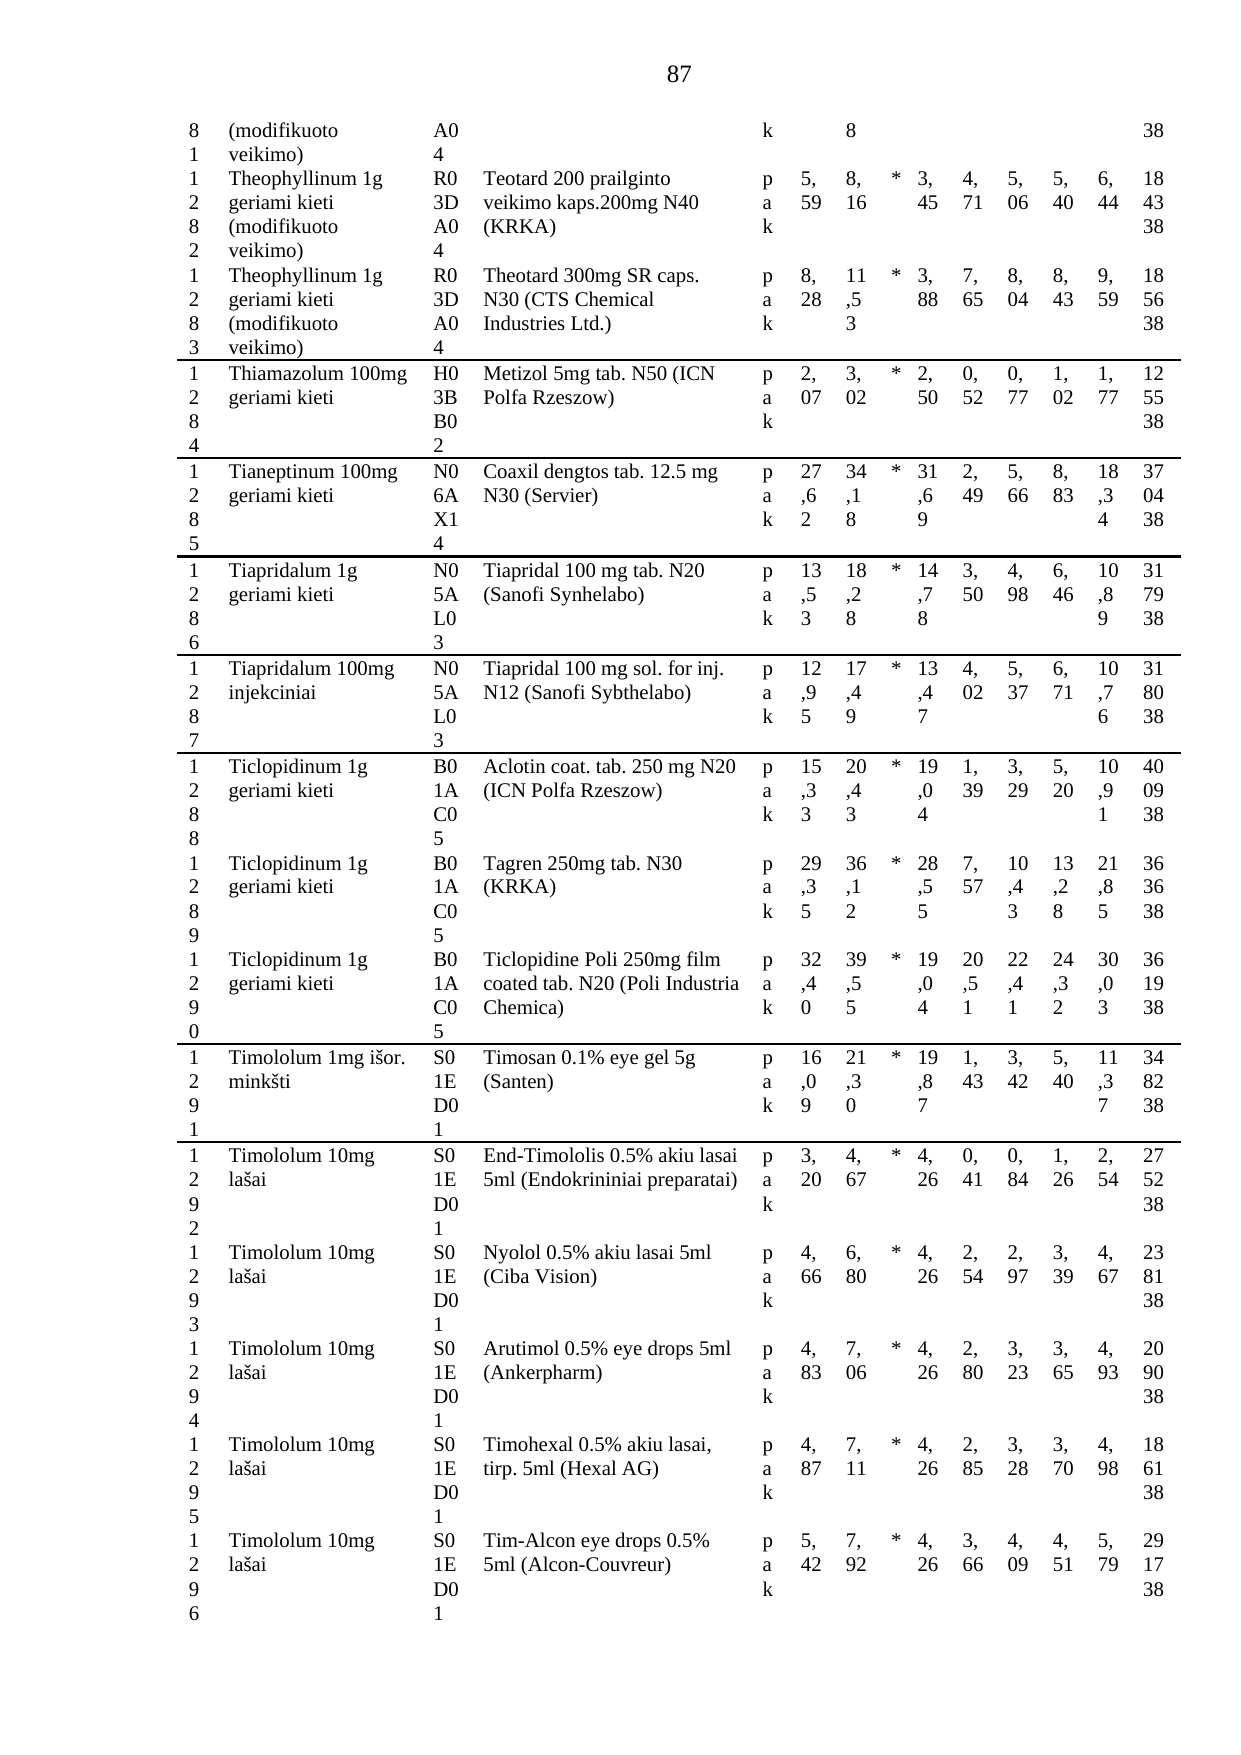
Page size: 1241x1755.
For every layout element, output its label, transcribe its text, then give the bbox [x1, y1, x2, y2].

table_cell * [880, 1045, 906, 1141]
table_cell N05AL03 [422, 656, 472, 752]
table_cell N06AX14 [422, 459, 472, 555]
table_cell 7,11 [834, 1432, 879, 1528]
table_cell pak [751, 1528, 789, 1624]
table_cell 6,46 [1041, 558, 1086, 654]
table_cell 30,03 [1086, 947, 1132, 1043]
table_cell 4,02 [951, 656, 996, 752]
table_cell 9,59 [1086, 263, 1132, 359]
table_cell Theophyllinum 1g geriami kieti (modifikuoto veikimo) [217, 263, 422, 359]
table_cell B01AC05 [422, 947, 472, 1043]
table_cell 29,35 [789, 850, 834, 947]
table_cell 34,18 [834, 459, 879, 555]
table_cell Theotard 300mg SR caps. N30 (CTS Chemical Industries Ltd.) [472, 263, 751, 359]
table_cell 5,06 [996, 166, 1041, 262]
table_cell [996, 118, 1041, 166]
table_cell [472, 118, 751, 166]
table_cell 3,65 [1041, 1336, 1086, 1432]
table_cell 4,67 [834, 1143, 879, 1239]
table_cell 18,34 [1086, 459, 1132, 555]
table_cell 4,98 [1086, 1432, 1132, 1528]
table_cell 3,88 [906, 263, 951, 359]
table_cell 11,37 [1086, 1045, 1132, 1141]
table_cell * [880, 1143, 906, 1239]
table_cell 1283 [177, 263, 217, 359]
table_cell * [880, 1240, 906, 1336]
table_cell Tiapridal 100 mg sol. for inj. N12 (Sanofi Sybthelabo) [472, 656, 751, 752]
table_cell 1,02 [1041, 361, 1086, 457]
table_cell Tagren 250mg tab. N30 (KRKA) [472, 850, 751, 947]
table_cell S01ED01 [422, 1045, 472, 1141]
table_cell Arutimol 0.5% eye drops 5ml (Ankerpharm) [472, 1336, 751, 1432]
table_cell 186138 [1132, 1432, 1181, 1528]
table_cell N05AL03 [422, 558, 472, 654]
table_cell pak [751, 1045, 789, 1141]
table_cell 8,83 [1041, 459, 1086, 555]
table_cell * [880, 656, 906, 752]
table_cell 1292 [177, 1143, 217, 1239]
table_cell 4,09 [996, 1528, 1041, 1624]
table_cell 2,85 [951, 1432, 996, 1528]
table_cell 1,39 [951, 754, 996, 850]
table_cell pak [751, 459, 789, 555]
table_cell * [880, 263, 906, 359]
table_cell 4,98 [996, 558, 1041, 654]
table_cell 4,26 [906, 1336, 951, 1432]
table_cell Nyolol 0.5% akiu lasai 5ml (Ciba Vision) [472, 1240, 751, 1336]
table_cell 5,20 [1041, 754, 1086, 850]
table_cell 7,06 [834, 1336, 879, 1432]
table_cell 3,28 [996, 1432, 1041, 1528]
table_cell Timololum 1mg išor. minkšti [217, 1045, 422, 1141]
table_cell 0,77 [996, 361, 1041, 457]
table_cell 1282 [177, 166, 217, 262]
table_cell 19,04 [906, 947, 951, 1043]
table_cell 10,43 [996, 850, 1041, 947]
table_cell 2,54 [951, 1240, 996, 1336]
table_cell Timololum 10mg lašai [217, 1240, 422, 1336]
table_cell 81 [177, 118, 217, 166]
table_cell 238138 [1132, 1240, 1181, 1336]
table_cell 2,80 [951, 1336, 996, 1432]
table_cell S01ED01 [422, 1240, 472, 1336]
table_cell 0,52 [951, 361, 996, 457]
table_cell 1291 [177, 1045, 217, 1141]
table_cell Timololum 10mg lašai [217, 1143, 422, 1239]
table_cell S01ED01 [422, 1336, 472, 1432]
table_cell R03DA04 [422, 263, 472, 359]
table_cell 5,42 [789, 1528, 834, 1624]
table_cell 19,87 [906, 1045, 951, 1141]
table_cell [789, 118, 834, 166]
table_cell 1289 [177, 850, 217, 947]
table_cell 2,07 [789, 361, 834, 457]
table_cell 5,37 [996, 656, 1041, 752]
table_cell 27,62 [789, 459, 834, 555]
table_cell 1293 [177, 1240, 217, 1336]
table_cell Ticlopidinum 1g geriami kieti [217, 947, 422, 1043]
table_cell 1286 [177, 558, 217, 654]
table_cell * [880, 850, 906, 947]
table_cell 1285 [177, 459, 217, 555]
table_cell Coaxil dengtos tab. 12.5 mg N30 (Servier) [472, 459, 751, 555]
table_cell Theophyllinum 1g geriami kieti (modifikuoto veikimo) [217, 166, 422, 262]
table_cell Tiapridalum 1g geriami kieti [217, 558, 422, 654]
table_cell S01ED01 [422, 1143, 472, 1239]
table_cell [1041, 118, 1086, 166]
table_cell Tiapridalum 100mg injekciniai [217, 656, 422, 752]
table_cell Ticlopidinum 1g geriami kieti [217, 850, 422, 947]
table_cell 3,02 [834, 361, 879, 457]
table_cell 5,40 [1041, 166, 1086, 262]
table_cell * [880, 361, 906, 457]
table_cell 16,09 [789, 1045, 834, 1141]
table_cell 1294 [177, 1336, 217, 1432]
table_cell Aclotin coat. tab. 250 mg N20 (ICN Polfa Rzeszow) [472, 754, 751, 850]
table_cell * [880, 754, 906, 850]
table_cell 3,39 [1041, 1240, 1086, 1336]
table_cell 318038 [1132, 656, 1181, 752]
table_cell 7,92 [834, 1528, 879, 1624]
table_cell pak [751, 947, 789, 1043]
table_cell 32,40 [789, 947, 834, 1043]
table_cell 5,66 [996, 459, 1041, 555]
table_cell [906, 118, 951, 166]
table_cell 125538 [1132, 361, 1181, 457]
table_cell 20,43 [834, 754, 879, 850]
table_cell 4,67 [1086, 1240, 1132, 1336]
table_cell * [880, 166, 906, 262]
table_cell 39,55 [834, 947, 879, 1043]
table_cell pak [751, 1336, 789, 1432]
table_cell [951, 118, 996, 166]
table_cell H03BB02 [422, 361, 472, 457]
table_cell pak [751, 166, 789, 262]
table_cell End-Timololis 0.5% akiu lasai 5ml (Endokrininiai preparatai) [472, 1143, 751, 1239]
table_cell 8,28 [789, 263, 834, 359]
table_cell * [880, 947, 906, 1043]
table_cell 400938 [1132, 754, 1181, 850]
table_cell 13,47 [906, 656, 951, 752]
table_cell 13,28 [1041, 850, 1086, 947]
table_cell 2,54 [1086, 1143, 1132, 1239]
table_cell 3,45 [906, 166, 951, 262]
table_cell 21,30 [834, 1045, 879, 1141]
table_cell B01AC05 [422, 850, 472, 947]
table_cell Ticlopidinum 1g geriami kieti [217, 754, 422, 850]
table_cell Timosan 0.1% eye gel 5g (Santen) [472, 1045, 751, 1141]
table_cell S01ED01 [422, 1528, 472, 1624]
table_cell A04 [422, 118, 472, 166]
table_cell 291738 [1132, 1528, 1181, 1624]
table_cell 4,51 [1041, 1528, 1086, 1624]
table_cell 15,33 [789, 754, 834, 850]
table_cell * [880, 1336, 906, 1432]
table_cell Tim-Alcon eye drops 0.5% 5ml (Alcon-Couvreur) [472, 1528, 751, 1624]
table_cell 3,20 [789, 1143, 834, 1239]
table_cell pak [751, 558, 789, 654]
table_cell B01AC05 [422, 754, 472, 850]
table_cell 4,26 [906, 1143, 951, 1239]
table_cell 1290 [177, 947, 217, 1043]
table_cell 363638 [1132, 850, 1181, 947]
table_cell 5,59 [789, 166, 834, 262]
table_cell 12,95 [789, 656, 834, 752]
table_cell Timohexal 0.5% akiu lasai, tirp. 5ml (Hexal AG) [472, 1432, 751, 1528]
table_cell 184338 [1132, 166, 1181, 262]
table_cell (modifikuoto veikimo) [217, 118, 422, 166]
table_cell 3,42 [996, 1045, 1041, 1141]
table_cell 4,66 [789, 1240, 834, 1336]
table_cell 1,77 [1086, 361, 1132, 457]
table_cell 22,41 [996, 947, 1041, 1043]
table_cell 20,51 [951, 947, 996, 1043]
table_cell Metizol 5mg tab. N50 (ICN Polfa Rzeszow) [472, 361, 751, 457]
table_cell R03DA04 [422, 166, 472, 262]
table_cell 8 [834, 118, 879, 166]
table_cell * [880, 1432, 906, 1528]
table_cell 3,29 [996, 754, 1041, 850]
table_cell 3,70 [1041, 1432, 1086, 1528]
table_cell 3,23 [996, 1336, 1041, 1432]
table_cell k [751, 118, 789, 166]
table_cell 4,93 [1086, 1336, 1132, 1432]
table_cell Teotard 200 prailginto veikimo kaps.200mg N40 (KRKA) [472, 166, 751, 262]
table_cell 7,65 [951, 263, 996, 359]
table_cell 275238 [1132, 1143, 1181, 1239]
table_cell 19,04 [906, 754, 951, 850]
table_cell 1,26 [1041, 1143, 1086, 1239]
table_cell Timololum 10mg lašai [217, 1528, 422, 1624]
table_cell 10,76 [1086, 656, 1132, 752]
table_cell 5,79 [1086, 1528, 1132, 1624]
table_cell 2,97 [996, 1240, 1041, 1336]
table_cell * [880, 558, 906, 654]
table_cell 4,26 [906, 1240, 951, 1336]
table_cell pak [751, 656, 789, 752]
table_cell 1,43 [951, 1045, 996, 1141]
table_cell 209038 [1132, 1336, 1181, 1432]
table_cell 6,80 [834, 1240, 879, 1336]
table_cell 24,32 [1041, 947, 1086, 1043]
table_cell 4,83 [789, 1336, 834, 1432]
table_cell 4,87 [789, 1432, 834, 1528]
table_cell [1086, 118, 1132, 166]
table_cell 31,69 [906, 459, 951, 555]
table_cell 370438 [1132, 459, 1181, 555]
table_cell pak [751, 1143, 789, 1239]
table_cell 36,12 [834, 850, 879, 947]
table_cell 2,50 [906, 361, 951, 457]
table_cell 14,78 [906, 558, 951, 654]
table_cell Thiamazolum 100mg geriami kieti [217, 361, 422, 457]
table_cell 2,49 [951, 459, 996, 555]
table_cell 5,40 [1041, 1045, 1086, 1141]
table_cell 0,84 [996, 1143, 1041, 1239]
table_cell 3,66 [951, 1528, 996, 1624]
table_cell 4,26 [906, 1432, 951, 1528]
table_cell Tianeptinum 100mg geriami kieti [217, 459, 422, 555]
table_cell * [880, 1528, 906, 1624]
table_cell 10,91 [1086, 754, 1132, 850]
table_cell 317938 [1132, 558, 1181, 654]
table_cell 8,04 [996, 263, 1041, 359]
table_cell 8,16 [834, 166, 879, 262]
table_cell S01ED01 [422, 1432, 472, 1528]
table_cell 13,53 [789, 558, 834, 654]
table_cell 1284 [177, 361, 217, 457]
table_cell 7,57 [951, 850, 996, 947]
table_cell Tiapridal 100 mg tab. N20 (Sanofi Synhelabo) [472, 558, 751, 654]
table_cell 1296 [177, 1528, 217, 1624]
table_cell 3,50 [951, 558, 996, 654]
table_cell 1295 [177, 1432, 217, 1528]
table_cell Timololum 10mg lašai [217, 1432, 422, 1528]
table_cell 11,53 [834, 263, 879, 359]
table_cell pak [751, 850, 789, 947]
table_cell 1288 [177, 754, 217, 850]
table_cell 28,55 [906, 850, 951, 947]
table_cell 8,43 [1041, 263, 1086, 359]
table_cell 1287 [177, 656, 217, 752]
table_cell pak [751, 263, 789, 359]
table_cell 348238 [1132, 1045, 1181, 1141]
table_cell 4,71 [951, 166, 996, 262]
table_cell 10,89 [1086, 558, 1132, 654]
table_cell 185638 [1132, 263, 1181, 359]
table_cell 18,28 [834, 558, 879, 654]
table_cell pak [751, 361, 789, 457]
table_cell 21,85 [1086, 850, 1132, 947]
table_cell pak [751, 1240, 789, 1336]
table_cell 38 [1132, 118, 1181, 166]
table_cell Timololum 10mg lašai [217, 1336, 422, 1432]
table_cell [880, 118, 906, 166]
table_cell * [880, 459, 906, 555]
table_cell Ticlopidine Poli 250mg film coated tab. N20 (Poli Industria Chemica) [472, 947, 751, 1043]
table_cell 17,49 [834, 656, 879, 752]
table_cell 361938 [1132, 947, 1181, 1043]
table_cell pak [751, 754, 789, 850]
table_cell 4,26 [906, 1528, 951, 1624]
table_cell pak [751, 1432, 789, 1528]
table_cell 0,41 [951, 1143, 996, 1239]
table_cell 6,44 [1086, 166, 1132, 262]
table_cell 6,71 [1041, 656, 1086, 752]
